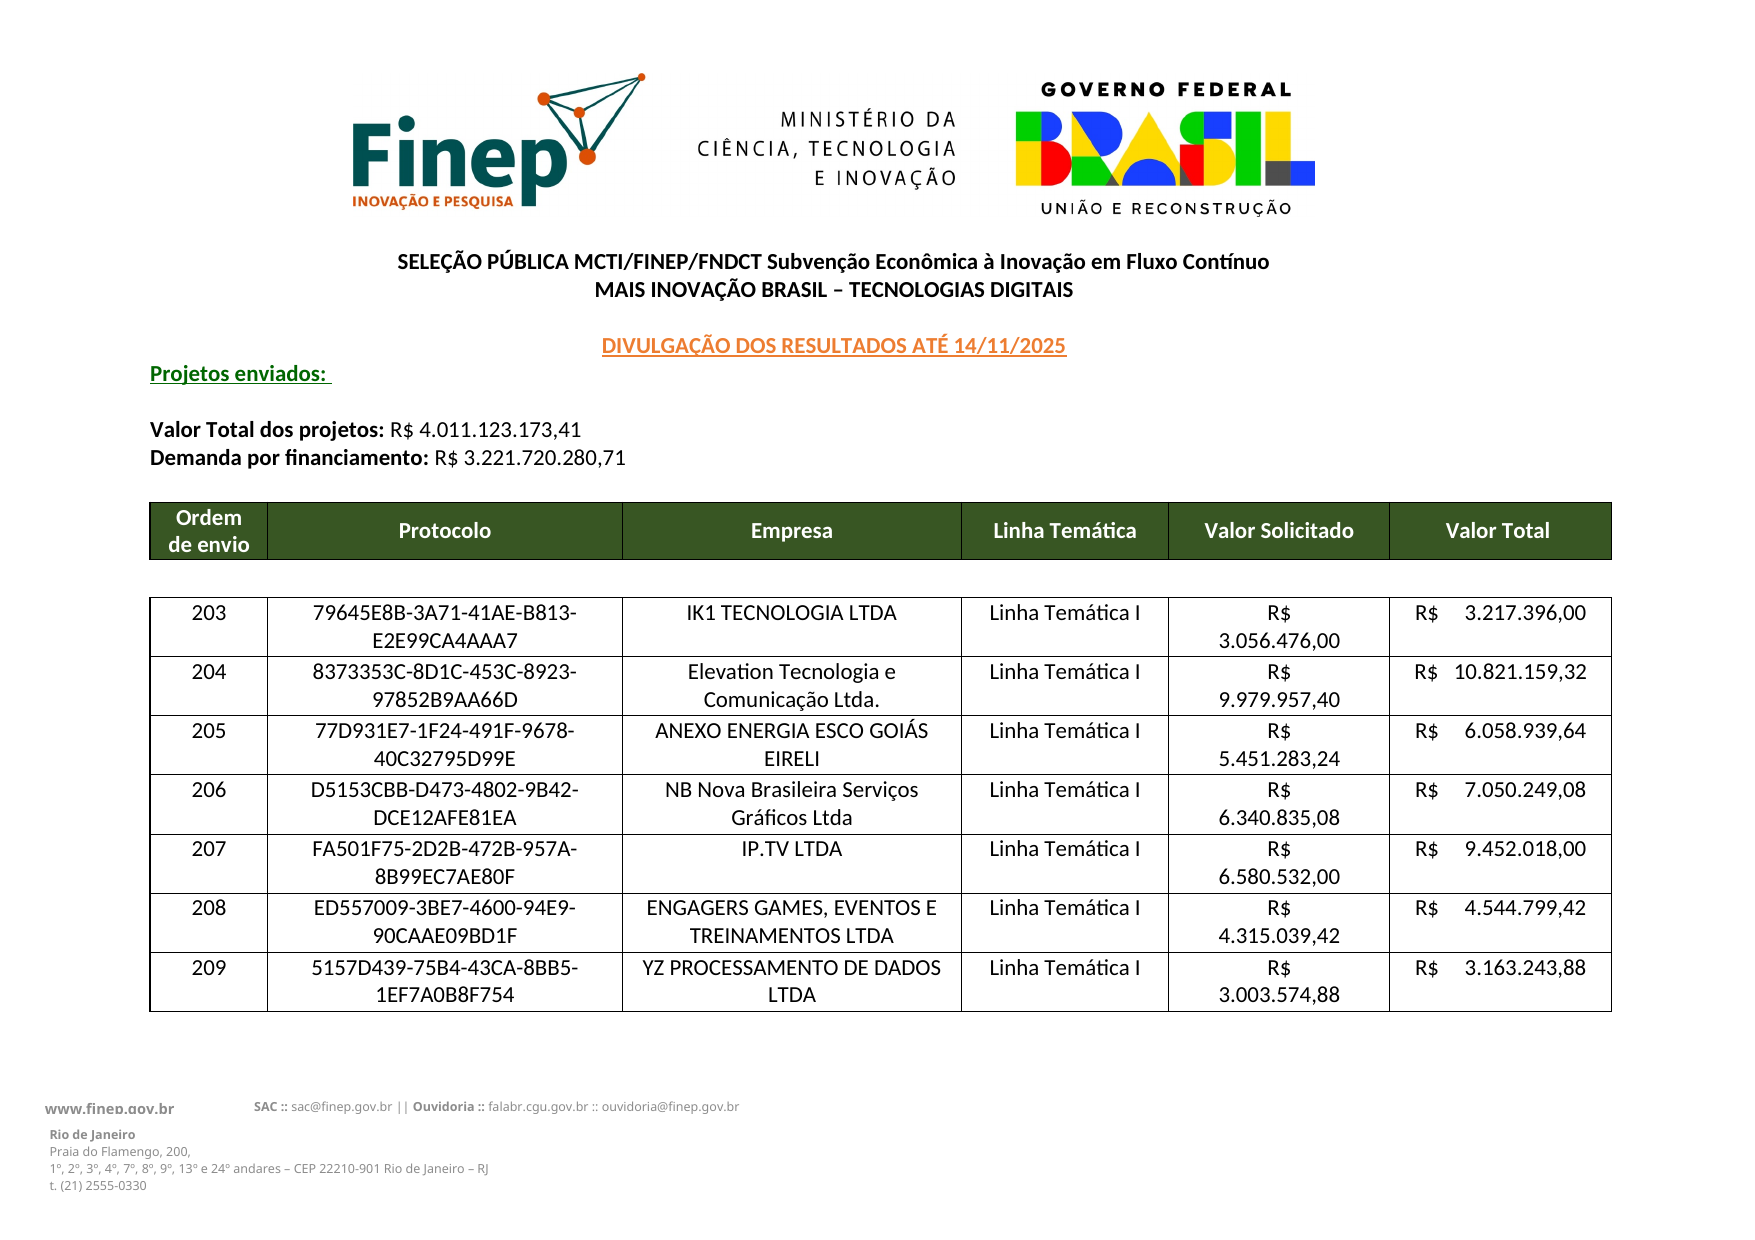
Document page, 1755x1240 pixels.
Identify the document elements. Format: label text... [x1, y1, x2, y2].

table_cell YZ PROCESSAMENTO DE DADOS LTDA [623, 953, 961, 1011]
table_cell R$ 9.452.018,00 [1390, 835, 1611, 892]
table_cell IP.TV LTDA [623, 835, 961, 892]
table_cell 203 [151, 598, 267, 656]
table_cell R$ 4.544.799,42 [1390, 894, 1611, 952]
table_cell 209 [151, 953, 267, 1011]
table_cell 5157D439-75B4-43CA-8BB5-1EF7A0B8F754 [268, 953, 622, 1011]
table_cell FA501F75-2D2B-472B-957A-8B99EC7AE80F [268, 835, 622, 892]
table_cell R$ 6.340.835,08 [1169, 775, 1389, 833]
table_cell ENGAGERS GAMES, EVENTOS E TREINAMENTOS LTDA [623, 894, 961, 952]
table_cell R$ 10.821.159,32 [1390, 657, 1611, 715]
table_cell 205 [151, 716, 267, 774]
table_cell 8373353C-8D1C-453C-8923-97852B9AA66D [268, 657, 622, 715]
table_cell ANEXO ENERGIA ESCO GOIÁS EIRELI [623, 716, 961, 774]
table_cell R$ 4.315.039,42 [1169, 894, 1389, 952]
table_cell Elevation Tecnologia e Comunicação Ltda. [623, 657, 961, 715]
table_cell 204 [151, 657, 267, 715]
table_cell Linha Temática I [962, 835, 1168, 892]
table_cell Linha Temática I [962, 716, 1168, 774]
table_cell R$ 6.058.939,64 [1390, 716, 1611, 774]
table_cell R$ 3.163.243,88 [1390, 953, 1611, 1011]
table_cell R$ 9.979.957,40 [1169, 657, 1389, 715]
table_cell Linha Temática I [962, 657, 1168, 715]
table_cell Linha Temática I [962, 953, 1168, 1011]
table_cell R$ 6.580.532,00 [1169, 835, 1389, 892]
table_cell Linha Temática I [962, 598, 1168, 656]
table_cell 77D931E7-1F24-491F-9678-40C32795D99E [268, 716, 622, 774]
table_cell Linha Temática I [962, 894, 1168, 952]
table_cell ED557009-3BE7-4600-94E9-90CAAE09BD1F [268, 894, 622, 952]
table_cell R$ 3.003.574,88 [1169, 953, 1389, 1011]
table_cell Linha Temática I [962, 775, 1168, 833]
table_cell 208 [151, 894, 267, 952]
table_cell R$ 5.451.283,24 [1169, 716, 1389, 774]
table_cell 79645E8B-3A71-41AE-B813-E2E99CA4AAA7 [268, 598, 622, 656]
table_cell 206 [151, 775, 267, 833]
table_cell NB Nova Brasileira Serviços Gráficos Ltda [623, 775, 961, 833]
table_cell R$ 7.050.249,08 [1390, 775, 1611, 833]
table_cell R$ 3.217.396,00 [1390, 598, 1611, 656]
table_cell IK1 TECNOLOGIA LTDA [623, 598, 961, 656]
table_cell R$ 3.056.476,00 [1169, 598, 1389, 656]
table_cell D5153CBB-D473-4802-9B42-DCE12AFE81EA [268, 775, 622, 833]
table_cell 207 [151, 835, 267, 892]
